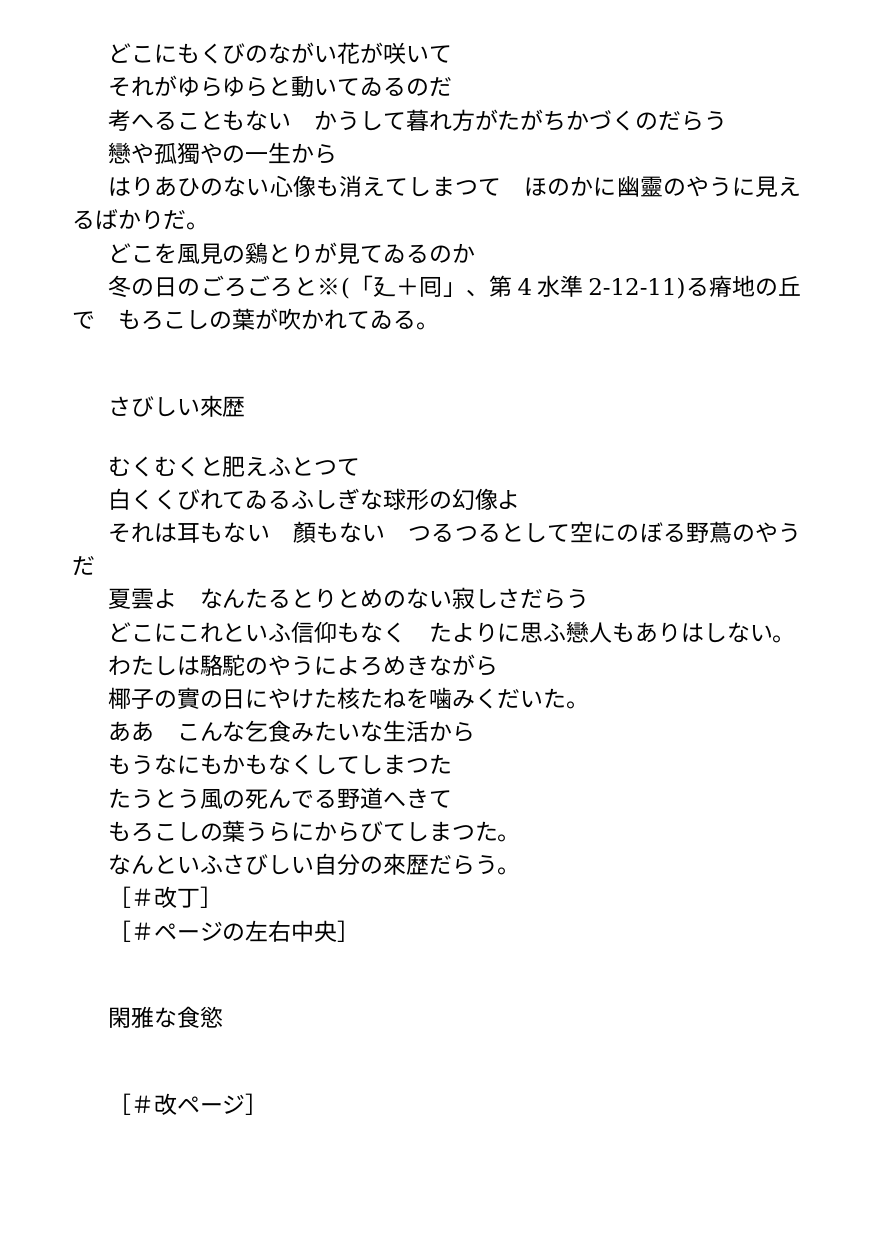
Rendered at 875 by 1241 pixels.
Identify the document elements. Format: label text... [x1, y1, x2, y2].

text それは耳もない 顏もない つるつるとして空にのぼる野蔦のやうだ [72, 515, 802, 581]
text もろこしの葉うらにからびてしまつた。 [72, 814, 802, 847]
text わたしは駱駝のやうによろめきながら [72, 648, 802, 681]
text 閑雅な食慾 [72, 1000, 802, 1033]
text ああ こんな乞食みたいな生活から [72, 714, 802, 747]
text むくむくと肥えふとつて [72, 448, 802, 482]
text 冬の日のごろごろと※(「廴＋囘」、第4水準2-12-11)る瘠地の丘で もろこしの葉が吹かれてゐる。 [72, 269, 802, 335]
text さびしい來歴 [72, 388, 802, 422]
text どこにこれといふ信仰もなく たよりに思ふ戀人もありはしない。 [72, 614, 802, 648]
text それがゆらゆらと動いてゐるのだ [72, 69, 802, 102]
text なんといふさびしい自分の來歴だらう。 [72, 847, 802, 880]
text 椰子の實の日にやけた核たねを噛みくだいた。 [72, 681, 802, 714]
text ［＃改ページ］ [72, 1087, 802, 1120]
text ［＃ページの左右中央］ [72, 913, 802, 947]
text 夏雲よ なんたるとりとめのない寂しさだらう [72, 581, 802, 614]
text たうとう風の死んでる野道へきて [72, 781, 802, 814]
text はりあひのない心像も消えてしまつて ほのかに幽靈のやうに見えるばかりだ。 [72, 169, 802, 235]
text ［＃改丁］ [72, 880, 802, 913]
text どこにもくびのながい花が咲いて [72, 36, 802, 69]
text 白くくびれてゐるふしぎな球形の幻像よ [72, 482, 802, 515]
text 考へることもない かうして暮れ方がたがちかづくのだらう [72, 102, 802, 136]
text どこを風見の鷄とりが見てゐるのか [72, 235, 802, 269]
text 戀や孤獨やの一生から [72, 136, 802, 169]
text もうなにもかもなくしてしまつた [72, 747, 802, 781]
